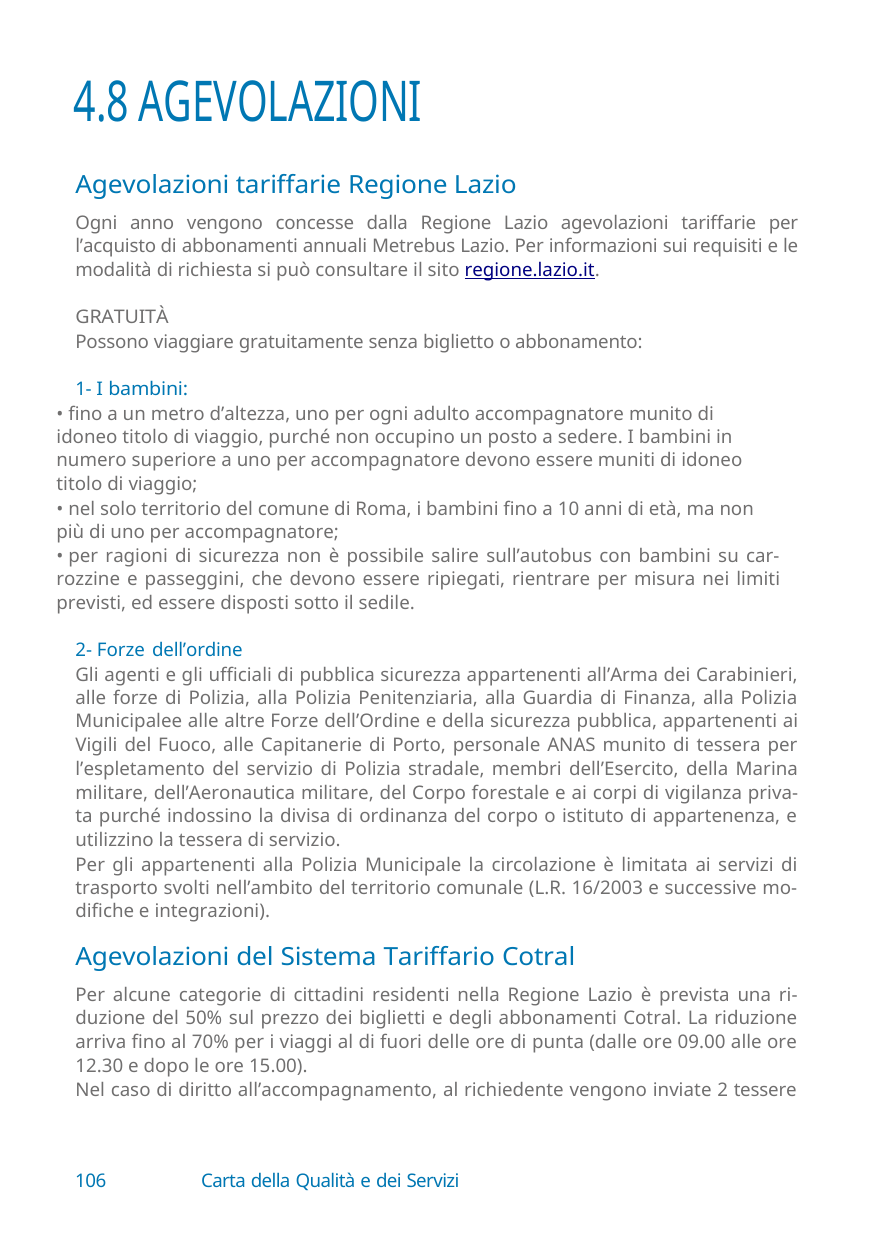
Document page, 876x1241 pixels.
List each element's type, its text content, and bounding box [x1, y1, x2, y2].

text Nel caso di diritto all’accompagnamento, al richiedente vengono inviate 2 tessere [75, 1077, 858, 1102]
list per ragioni di sicurezza non è possibile salire sull’autobus con bambini su car- rozzine e passeggini, che devono essere ripiegati, rientrare per misura nei limiti previsti, ed essere disposti sotto il sedile. [56, 543, 781, 614]
text Per gli appartenenti alla Polizia Municipale la circolazione è limitata ai servizi di trasporto svolti nell’ambito del territorio comunale (L.R. 16/2003 e successive mo- difiche e integrazioni). [75, 852, 798, 923]
subtitle Agevolazioni del Sistema Tariffario Cotral [75, 939, 858, 973]
text Per alcune categorie di cittadini residenti nella Regione Lazio è prevista una ri- duzione del 50% sul prezzo dei biglietti e degli abbonamenti Cotral. La riduzione arriva fino al 70% per i viaggi al di fuori delle ore di punta (dalle ore 09.00 alle ore 12.30 e dopo le ore 15.00). [75, 983, 798, 1077]
list I bambini: [75, 376, 858, 401]
list fino a un metro d’altezza, uno per ogni adulto accompagnatore munito di idoneo titolo di viaggio, purché non occupino un posto a sedere. I bambini in numero superiore a uno per accompagnatore devono essere muniti di idoneo titolo di viaggio; [56, 401, 768, 496]
list Forze dell’ordine [75, 637, 858, 662]
text GRATUITÀ [75, 304, 858, 329]
text Gli agenti e gli ufficiali di pubblica sicurezza appartenenti all’Arma dei Carabinieri, alle forze di Polizia, alla Polizia Penitenziaria, alla Guardia di Finanza, alla Polizia Municipalee alle altre Forze dell’Ordine e della sicurezza pubblica, appartenenti ai Vigili del Fuoco, alle Capitanerie di Porto, personale ANAS munito di tessera per l’espletamento del servizio di Polizia stradale, membri dell’Esercito, della Marina militare, dell’Aeronautica militare, del Corpo forestale e ai corpi di vigilanza priva- ta purché indossino la divisa di ordinanza del corpo o istituto di appartenenza, e utilizzino la tessera di servizio. [75, 662, 798, 852]
text Ogni anno vengono concesse dalla Regione Lazio agevolazioni tariffarie per l’acquisto di abbonamenti annuali Metrebus Lazio. Per informazioni sui requisiti e le modalità di richiesta si può consultare il sito regione.lazio.it. [75, 210, 798, 281]
list nel solo territorio del comune di Roma, i bambini fino a 10 anni di età, ma non più di uno per accompagnatore; [56, 496, 778, 543]
subtitle Agevolazioni tariffarie Regione Lazio [75, 166, 858, 200]
subtitle 4.8 AGEVOLAZIONI [74, 61, 858, 138]
text Possono viaggiare gratuitamente senza biglietto o abbonamento: [75, 329, 858, 353]
